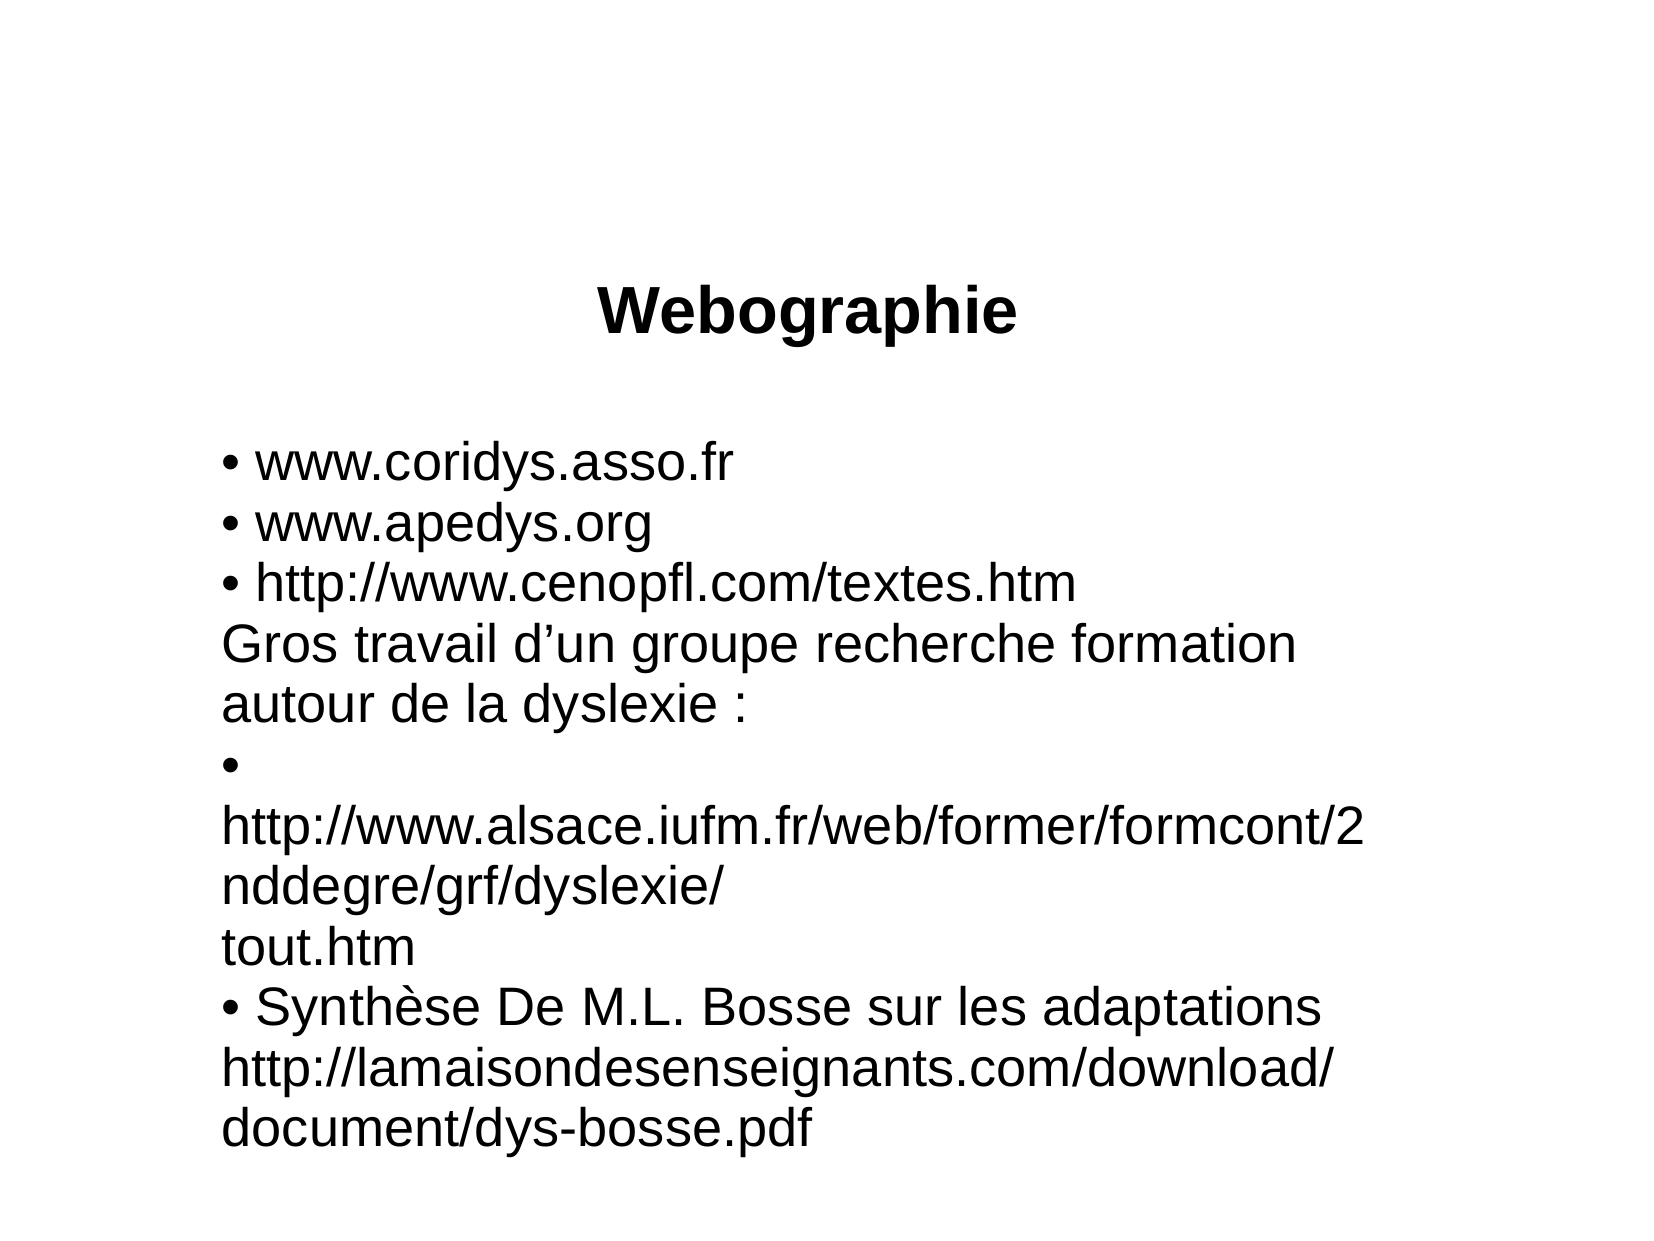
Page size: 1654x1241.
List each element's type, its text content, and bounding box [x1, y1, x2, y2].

text_box Webographie • www.coridys.asso.fr • www.apedys.org • http://www.cenopfl.com/textes.htm Gros travail d’un groupe recherche formation autour de la dyslexie : • http://www.alsace.iufm.fr/web/former/formcont/2nddegre/grf/dyslexie/ tout.htm • Synthèse De M.L. Bosse sur les adaptations http://lamaisondesenseignants.com/download/document/dys-bosse.pdf [206, 265, 1411, 1169]
